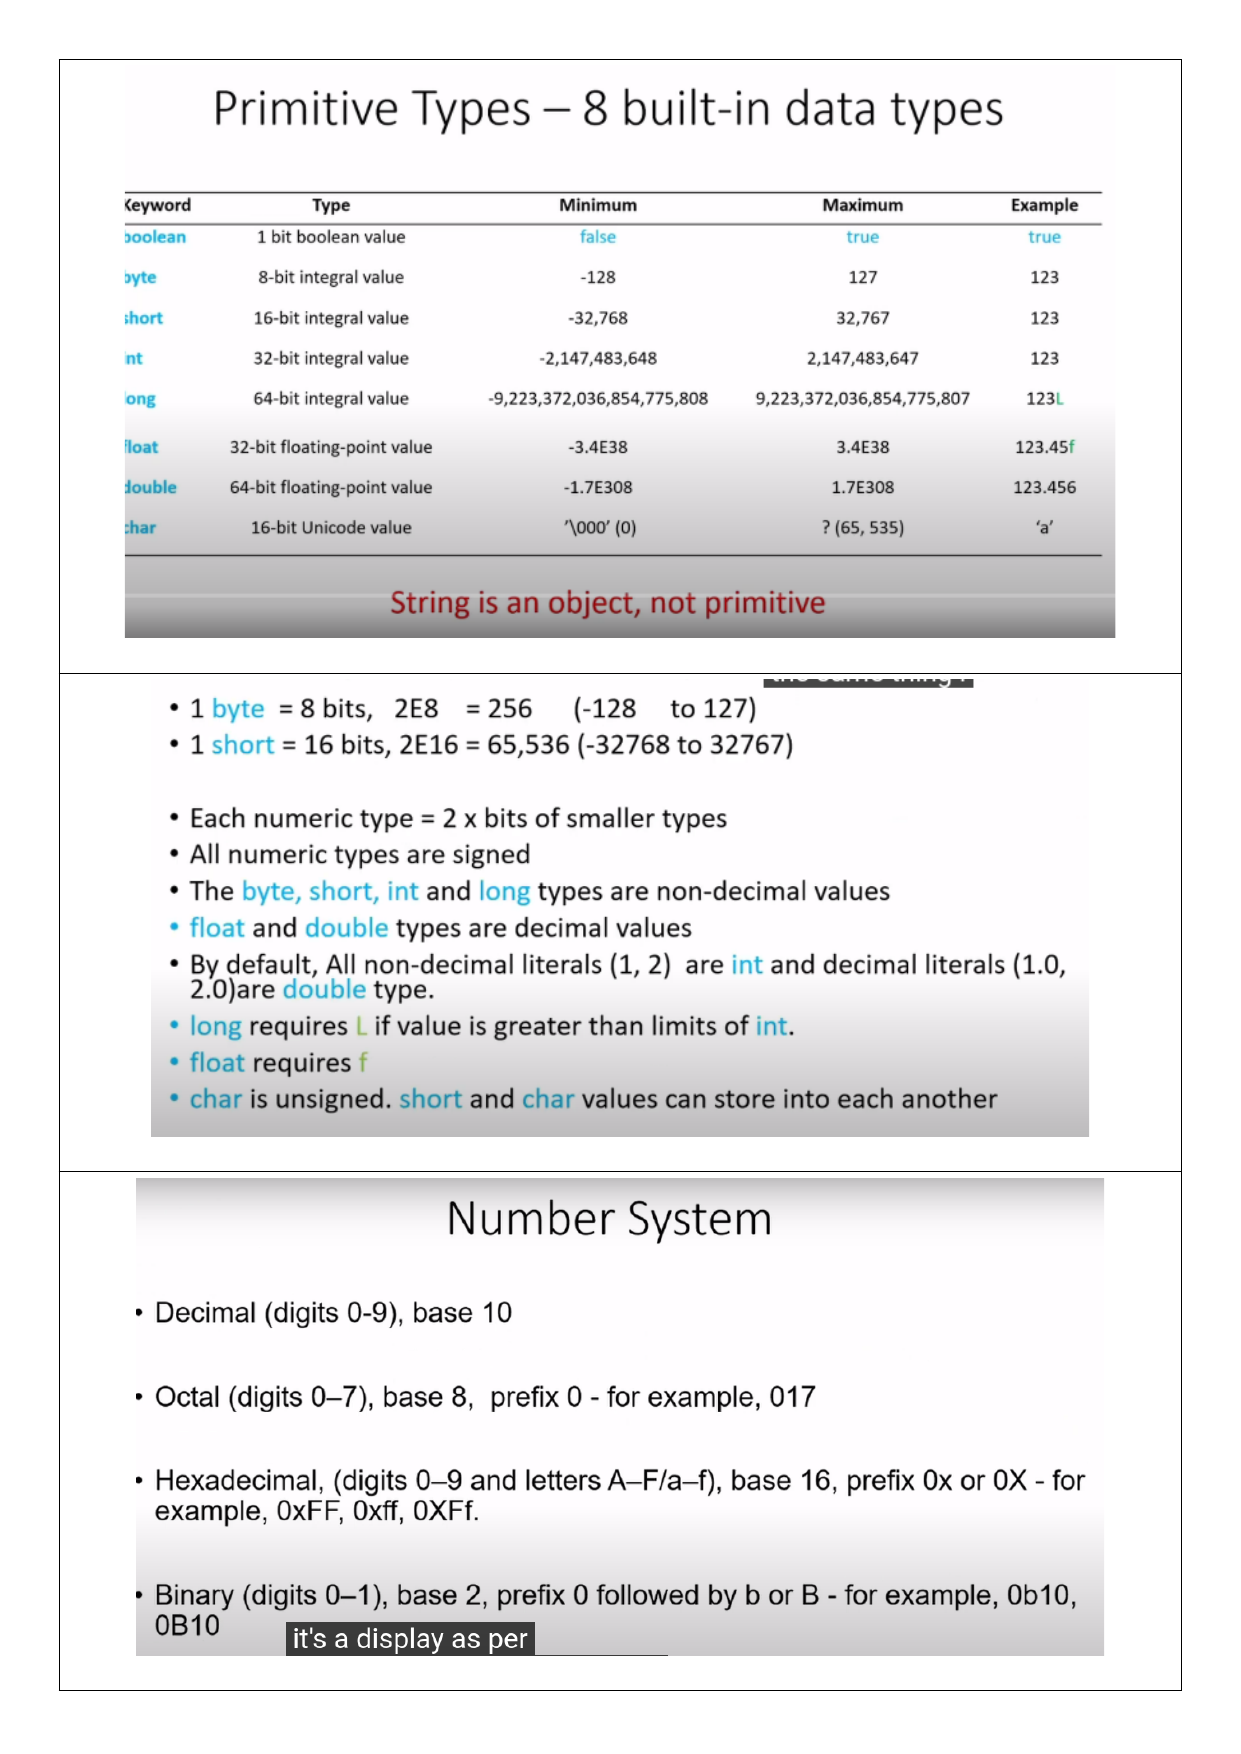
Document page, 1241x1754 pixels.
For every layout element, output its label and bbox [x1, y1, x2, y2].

picture [136, 1178, 1105, 1656]
picture [124, 65, 1116, 638]
table_cell [60, 60, 1181, 672]
table_cell [60, 674, 1181, 1171]
picture [151, 679, 1090, 1137]
table_cell [60, 1172, 1181, 1690]
